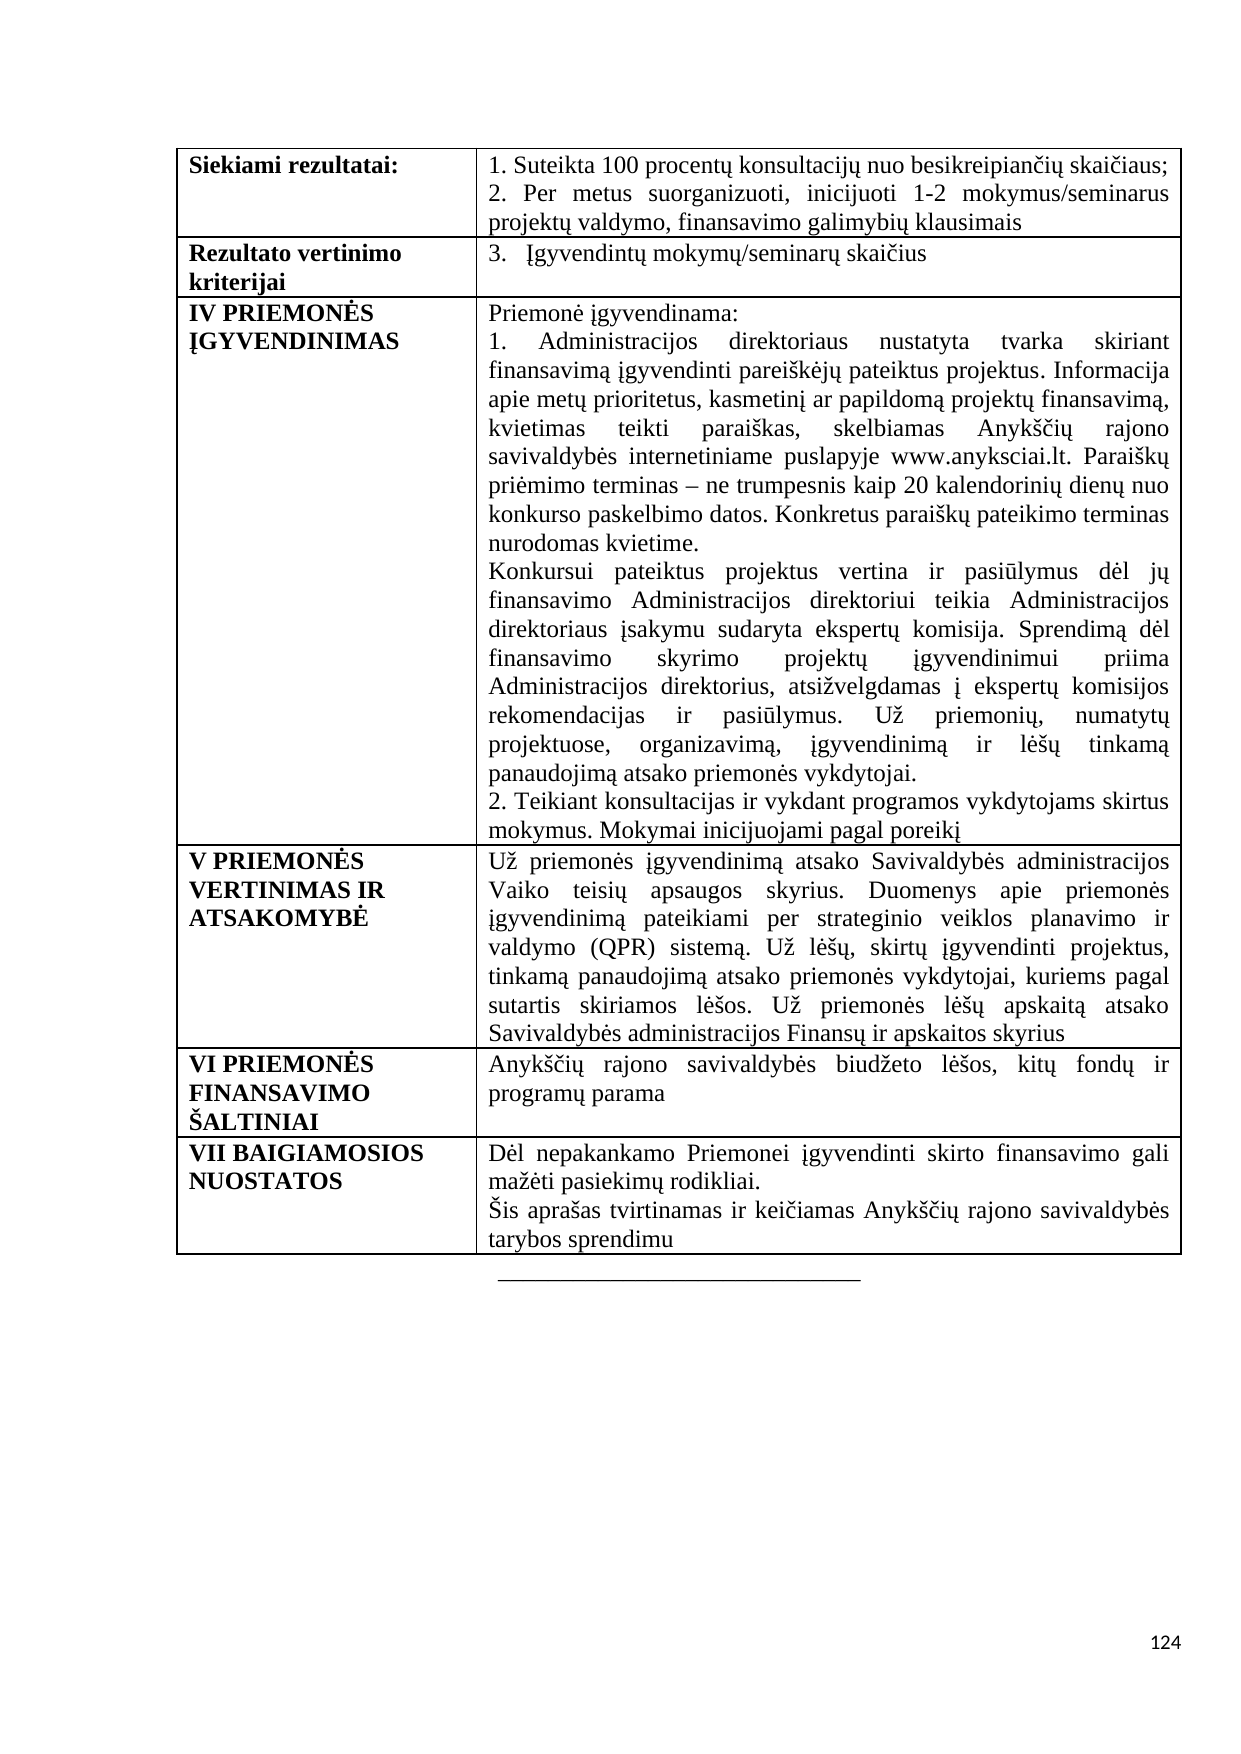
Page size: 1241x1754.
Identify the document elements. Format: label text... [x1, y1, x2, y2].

table_cell VII BAIGIAMOSIOS NUOSTATOS [178, 1138, 476, 1253]
table_cell 3. Įgyvendintų mokymų/seminarų skaičius [477, 238, 1180, 296]
table_cell IV PRIEMONĖS ĮGYVENDINIMAS [178, 298, 476, 844]
table_cell V PRIEMONĖS VERTINIMAS IR ATSAKOMYBĖ [178, 846, 476, 1047]
table_cell Anykščių rajono savivaldybės biudžeto lėšos, kitų fondų ir programų parama [477, 1049, 1180, 1136]
table_cell Rezultato vertinimo kriterijai [178, 238, 476, 296]
text _____________________________ [177, 1255, 1181, 1283]
table_cell Priemonė įgyvendinama: 1. Administracijos direktoriaus nustatyta tvarka skiriant finansavimą įgyvendinti pareiškėjų pateiktus projektus. Informacija apie metų prioritetus, kasmetinį ar papildomą projektų finansavimą, kvietimas teikti paraiškas, skelbiamas Anykščių rajono savivaldybės internetiniame puslapyje www.anyksciai.lt. Paraiškų priėmimo terminas – ne trumpesnis kaip 20 kalendorinių dienų nuo konkurso paskelbimo datos. Konkretus paraiškų pateikimo terminas nurodomas kvietime. Konkursui pateiktus projektus vertina ir pasiūlymus dėl jų finansavimo Administracijos direktoriui teikia Administracijos direktoriaus įsakymu sudaryta ekspertų komisija. Sprendimą dėl finansavimo skyrimo projektų įgyvendinimui priima Administracijos direktorius, atsižvelgdamas į ekspertų komisijos rekomendacijas ir pasiūlymus. Už priemonių, numatytų projektuose, organizavimą, įgyvendinimą ir lėšų tinkamą panaudojimą atsako priemonės vykdytojai. 2. Teikiant konsultacijas ir vykdant programos vykdytojams skirtus mokymus. Mokymai inicijuojami pagal poreikį [477, 298, 1180, 844]
table_cell Už priemonės įgyvendinimą atsako Savivaldybės administracijos Vaiko teisių apsaugos skyrius. Duomenys apie priemonės įgyvendinimą pateikiami per strateginio veiklos planavimo ir valdymo (QPR) sistemą. Už lėšų, skirtų įgyvendinti projektus, tinkamą panaudojimą atsako priemonės vykdytojai, kuriems pagal sutartis skiriamos lėšos. Už priemonės lėšų apskaitą atsako Savivaldybės administracijos Finansų ir apskaitos skyrius [477, 846, 1180, 1047]
table_cell VI PRIEMONĖS FINANSAVIMO ŠALTINIAI [178, 1049, 476, 1136]
table_cell Siekiami rezultatai: [178, 149, 476, 236]
table_cell 1. Suteikta 100 procentų konsultacijų nuo besikreipiančių skaičiaus; 2. Per metus suorganizuoti, inicijuoti 1-2 mokymus/seminarus projektų valdymo, finansavimo galimybių klausimais [477, 149, 1180, 236]
table_cell Dėl nepakankamo Priemonei įgyvendinti skirto finansavimo gali mažėti pasiekimų rodikliai. Šis aprašas tvirtinamas ir keičiamas Anykščių rajono savivaldybės tarybos sprendimu [477, 1138, 1180, 1253]
